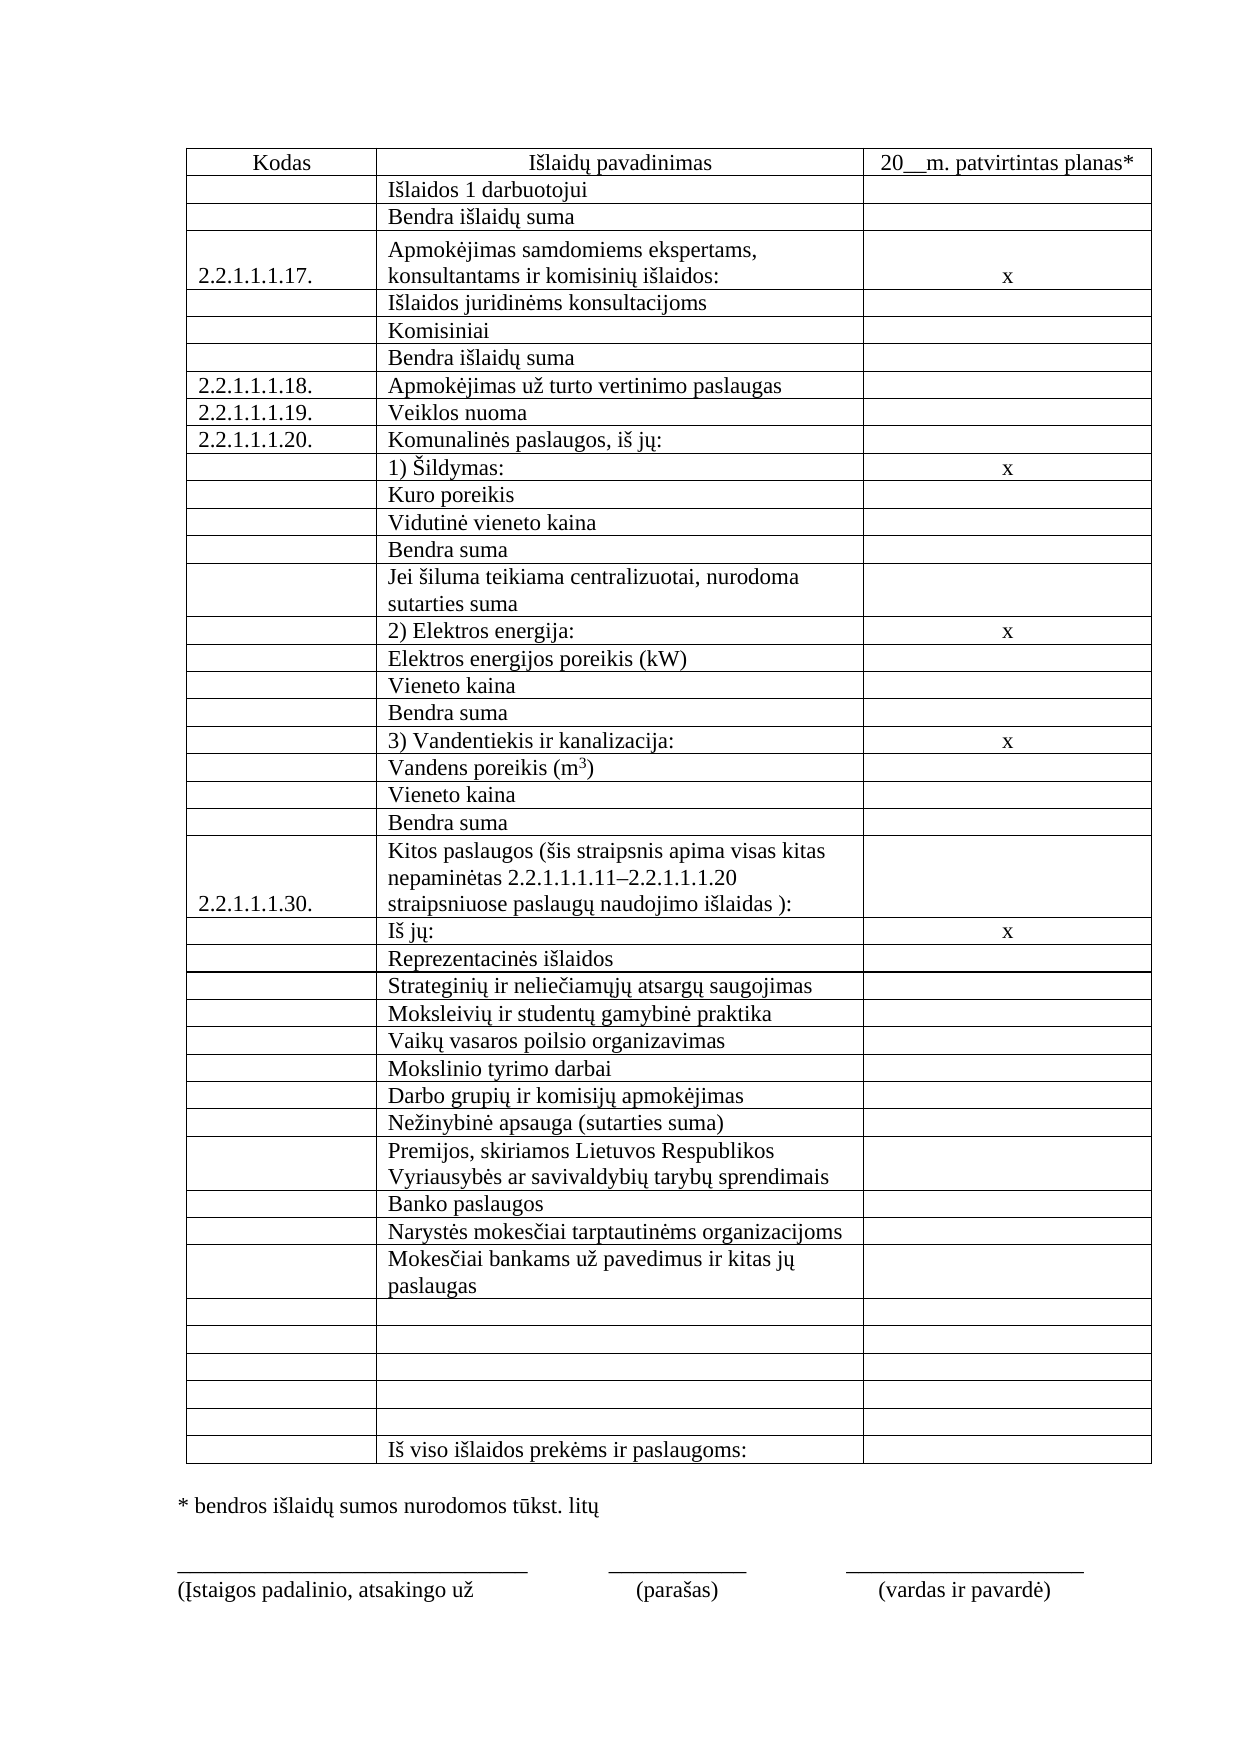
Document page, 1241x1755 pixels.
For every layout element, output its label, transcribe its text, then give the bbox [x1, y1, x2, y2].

table_cell Strateginių ir neliečiamųjų atsargų saugojimas [377, 973, 863, 999]
table_cell [187, 1027, 376, 1053]
table_cell [187, 1137, 376, 1189]
table_cell [187, 454, 376, 480]
table_cell [187, 699, 376, 726]
table_cell Elektros energijos poreikis (kW) [377, 645, 863, 671]
table_cell [187, 617, 376, 643]
table_cell 2) Elektros energija: [377, 617, 863, 643]
table_cell Mokesčiai bankams už pavedimus ir kitas jų paslaugas [377, 1245, 863, 1298]
table_cell [187, 973, 376, 999]
table_cell Vandens poreikis (m3) [377, 754, 863, 781]
table_cell Bendra išlaidų suma [377, 204, 863, 230]
table_cell [864, 1245, 1151, 1298]
table_cell [864, 699, 1151, 726]
table_cell Reprezentacinės išlaidos [377, 945, 863, 971]
table_cell [187, 509, 376, 535]
table_cell Komunalinės paslaugos, iš jų: [377, 426, 863, 453]
table_cell [187, 754, 376, 781]
table_cell [187, 727, 376, 753]
table_cell 2.2.1.1.1.20. [187, 426, 376, 453]
table_cell [187, 645, 376, 671]
table_cell [864, 176, 1151, 202]
table_cell [187, 782, 376, 808]
table_cell [864, 945, 1151, 971]
table_cell Iš viso išlaidos prekėms ir paslaugoms: [377, 1436, 863, 1462]
table_cell [864, 1055, 1151, 1081]
table_cell Vieneto kaina [377, 782, 863, 808]
table_cell 1) Šildymas: [377, 454, 863, 480]
text (Įstaigos padalinio, atsakingo už (parašas) (vardas ir pavardė) [177, 1576, 1122, 1602]
table_cell [187, 176, 376, 202]
table_cell [864, 1354, 1151, 1380]
table_cell Kitos paslaugos (šis straipsnis apima visas kitas nepaminėtas 2.2.1.1.1.11–2.2.1.1.1.20 straipsniuose paslaugų naudojimo išlaidas ): [377, 836, 863, 917]
table_cell [864, 372, 1151, 398]
table_cell Bendra suma [377, 809, 863, 835]
table_cell [187, 1354, 376, 1380]
table_cell [864, 536, 1151, 562]
table_cell [187, 564, 376, 616]
table_cell [864, 399, 1151, 425]
table_cell [864, 564, 1151, 616]
table_cell [187, 481, 376, 508]
table_cell [864, 1436, 1151, 1462]
table_cell 2.2.1.1.1.18. [187, 372, 376, 398]
table_cell 2.2.1.1.1.30. [187, 836, 376, 917]
table_cell [187, 1109, 376, 1136]
table_cell [187, 1218, 376, 1244]
table_cell x [864, 727, 1151, 753]
table_cell [864, 1137, 1151, 1189]
table_cell [864, 1299, 1151, 1325]
table_cell Apmokėjimas už turto vertinimo paslaugas [377, 372, 863, 398]
table_cell [864, 1381, 1151, 1408]
table_cell Kuro poreikis [377, 481, 863, 508]
table_cell [187, 1436, 376, 1462]
table_cell Bendra suma [377, 536, 863, 562]
table_cell Nežinybinė apsauga (sutarties suma) [377, 1109, 863, 1136]
table_cell x [864, 454, 1151, 480]
table_cell [377, 1354, 863, 1380]
table_cell [864, 1000, 1151, 1026]
text ____________________________ ___________ ___________________ [177, 1547, 1122, 1576]
table_cell [187, 672, 376, 698]
table_cell 2.2.1.1.1.19. [187, 399, 376, 425]
table_cell [864, 836, 1151, 917]
table_cell [187, 204, 376, 230]
table_cell Vieneto kaina [377, 672, 863, 698]
table_cell Jei šiluma teikiama centralizuotai, nurodoma sutarties suma [377, 564, 863, 616]
table_cell Darbo grupių ir komisijų apmokėjimas [377, 1082, 863, 1108]
table_cell Premijos, skiriamos Lietuvos Respublikos Vyriausybės ar savivaldybių tarybų sprendimais [377, 1137, 863, 1189]
table_cell Narystės mokesčiai tarptautinėms organizacijoms [377, 1218, 863, 1244]
table_cell [377, 1409, 863, 1435]
table_cell [187, 317, 376, 343]
table_cell [864, 645, 1151, 671]
table_cell [864, 1082, 1151, 1108]
table_cell [377, 1326, 863, 1353]
table_cell [864, 204, 1151, 230]
table_cell [864, 1109, 1151, 1136]
text * bendros išlaidų sumos nurodomos tūkst. litų [177, 1492, 1122, 1518]
table_cell [377, 1381, 863, 1408]
table_cell [187, 1082, 376, 1108]
table_cell [377, 1299, 863, 1325]
table_cell Iš jų: [377, 918, 863, 944]
table_cell [864, 782, 1151, 808]
table_cell Mokslinio tyrimo darbai [377, 1055, 863, 1081]
table_cell Bendra išlaidų suma [377, 344, 863, 371]
table_cell [864, 754, 1151, 781]
table_cell [864, 1218, 1151, 1244]
table_cell Apmokėjimas samdomiems ekspertams, konsultantams ir komisinių išlaidos: [377, 231, 863, 288]
table_cell [187, 1055, 376, 1081]
table_cell [864, 317, 1151, 343]
table_cell [187, 290, 376, 316]
table_cell [864, 481, 1151, 508]
table_cell [864, 344, 1151, 371]
table_cell Veiklos nuoma [377, 399, 863, 425]
table_cell [187, 1381, 376, 1408]
table_header 20__m. patvirtintas planas* [864, 149, 1151, 175]
table_cell [187, 536, 376, 562]
table_cell Bendra suma [377, 699, 863, 726]
table_cell [864, 426, 1151, 453]
table_cell Vidutinė vieneto kaina [377, 509, 863, 535]
table_cell Banko paslaugos [377, 1191, 863, 1217]
table_cell [864, 973, 1151, 999]
table_cell [187, 1191, 376, 1217]
table_cell [187, 1000, 376, 1026]
table_cell x [864, 231, 1151, 288]
table_cell Išlaidos juridinėms konsultacijoms [377, 290, 863, 316]
table_cell Komisiniai [377, 317, 863, 343]
table_cell [187, 918, 376, 944]
table_cell [864, 290, 1151, 316]
table_cell x [864, 918, 1151, 944]
table_cell [864, 1409, 1151, 1435]
table_cell [864, 509, 1151, 535]
table_cell [864, 809, 1151, 835]
table_cell [864, 1027, 1151, 1053]
table_cell Išlaidos 1 darbuotojui [377, 176, 863, 202]
table_cell 2.2.1.1.1.17. [187, 231, 376, 288]
table_cell Moksleivių ir studentų gamybinė praktika [377, 1000, 863, 1026]
table_cell [187, 1299, 376, 1325]
table_cell [187, 1245, 376, 1298]
table_cell [187, 945, 376, 971]
table_header Kodas [187, 149, 376, 175]
table_header Išlaidų pavadinimas [377, 149, 863, 175]
table_cell Vaikų vasaros poilsio organizavimas [377, 1027, 863, 1053]
table_cell [187, 1326, 376, 1353]
table_cell [864, 1191, 1151, 1217]
table_cell [187, 344, 376, 371]
table_cell [187, 809, 376, 835]
table_cell 3) Vandentiekis ir kanalizacija: [377, 727, 863, 753]
table_cell [864, 672, 1151, 698]
table_cell x [864, 617, 1151, 643]
table_cell [187, 1409, 376, 1435]
table_cell [864, 1326, 1151, 1353]
